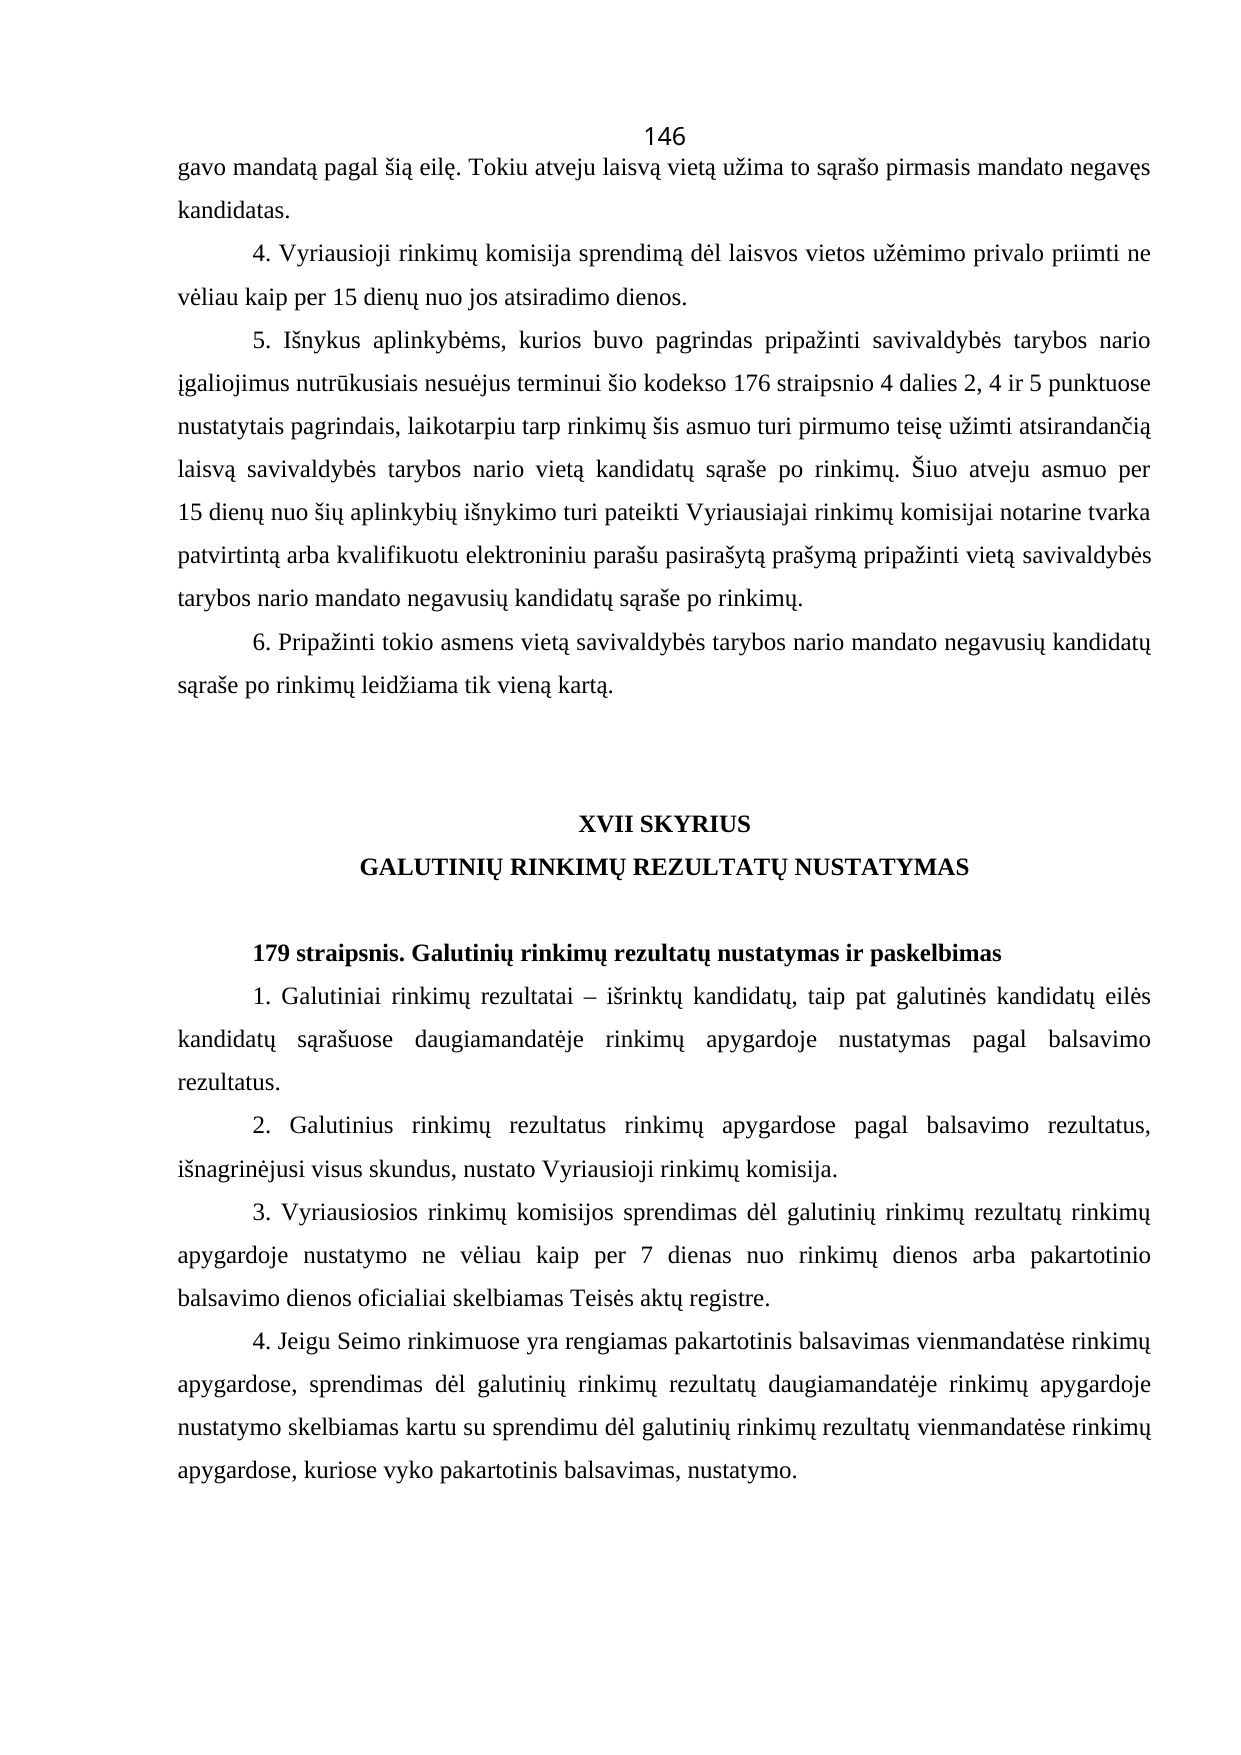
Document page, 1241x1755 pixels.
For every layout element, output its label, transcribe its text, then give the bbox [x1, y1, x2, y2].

text 179 straipsnis. Galutinių rinkimų rezultatų nustatymas ir paskelbimas [177, 938, 1152, 967]
text XVII SKYRIUS [177, 809, 1152, 837]
text 1. Galutiniai rinkimų rezultatai – išrinktų kandidatų, taip pat galutinės kandidatų eilės kandidatų sąrašuose daugiamandatėje rinkimų apygardoje nustatymas pagal balsavimo rezultatus. [177, 981, 1152, 1096]
text GALUTINIŲ RINKIMŲ REZULTATŲ NUSTATYMAS [177, 852, 1152, 881]
text 4. Vyriausioji rinkimų komisija sprendimą dėl laisvos vietos užėmimo privalo priimti ne vėliau kaip per 15 dienų nuo jos atsiradimo dienos. [177, 238, 1152, 310]
text 6. Pripažinti tokio asmens vietą savivaldybės tarybos nario mandato negavusių kandidatų sąraše po rinkimų leidžiama tik vieną kartą. [177, 627, 1152, 698]
text 4. Jeigu Seimo rinkimuose yra rengiamas pakartotinis balsavimas vienmandatėse rinkimų apygardose, sprendimas dėl galutinių rinkimų rezultatų daugiamandatėje rinkimų apygardoje nustatymo skelbiamas kartu su sprendimu dėl galutinių rinkimų rezultatų vienmandatėse rinkimų apygardose, kuriose vyko pakartotinis balsavimas, nustatymo. [177, 1326, 1152, 1484]
text gavo mandatą pagal šią eilę. Tokiu atveju laisvą vietą užima to sąrašo pirmasis mandato negavęs kandidatas. [177, 152, 1152, 224]
text 3. Vyriausiosios rinkimų komisijos sprendimas dėl galutinių rinkimų rezultatų rinkimų apygardoje nustatymo ne vėliau kaip per 7 dienas nuo rinkimų dienos arba pakartotinio balsavimo dienos oficialiai skelbiamas Teisės aktų registre. [177, 1197, 1152, 1312]
text 5. Išnykus aplinkybėms, kurios buvo pagrindas pripažinti savivaldybės tarybos nario įgaliojimus nutrūkusiais nesuėjus terminui šio kodekso 176 straipsnio 4 dalies 2, 4 ir 5 punktuose nustatytais pagrindais, laikotarpiu tarp rinkimų šis asmuo turi pirmumo teisę užimti atsirandančią laisvą savivaldybės tarybos nario vietą kandidatų sąraše po rinkimų. Šiuo atveju asmuo per 15 dienų nuo šių aplinkybių išnykimo turi pateikti Vyriausiajai rinkimų komisijai notarine tvarka patvirtintą arba kvalifikuotu elektroniniu parašu pasirašytą prašymą pripažinti vietą savivaldybės tarybos nario mandato negavusių kandidatų sąraše po rinkimų. [177, 325, 1152, 612]
text 2. Galutinius rinkimų rezultatus rinkimų apygardose pagal balsavimo rezultatus, išnagrinėjusi visus skundus, nustato Vyriausioji rinkimų komisija. [177, 1111, 1152, 1182]
